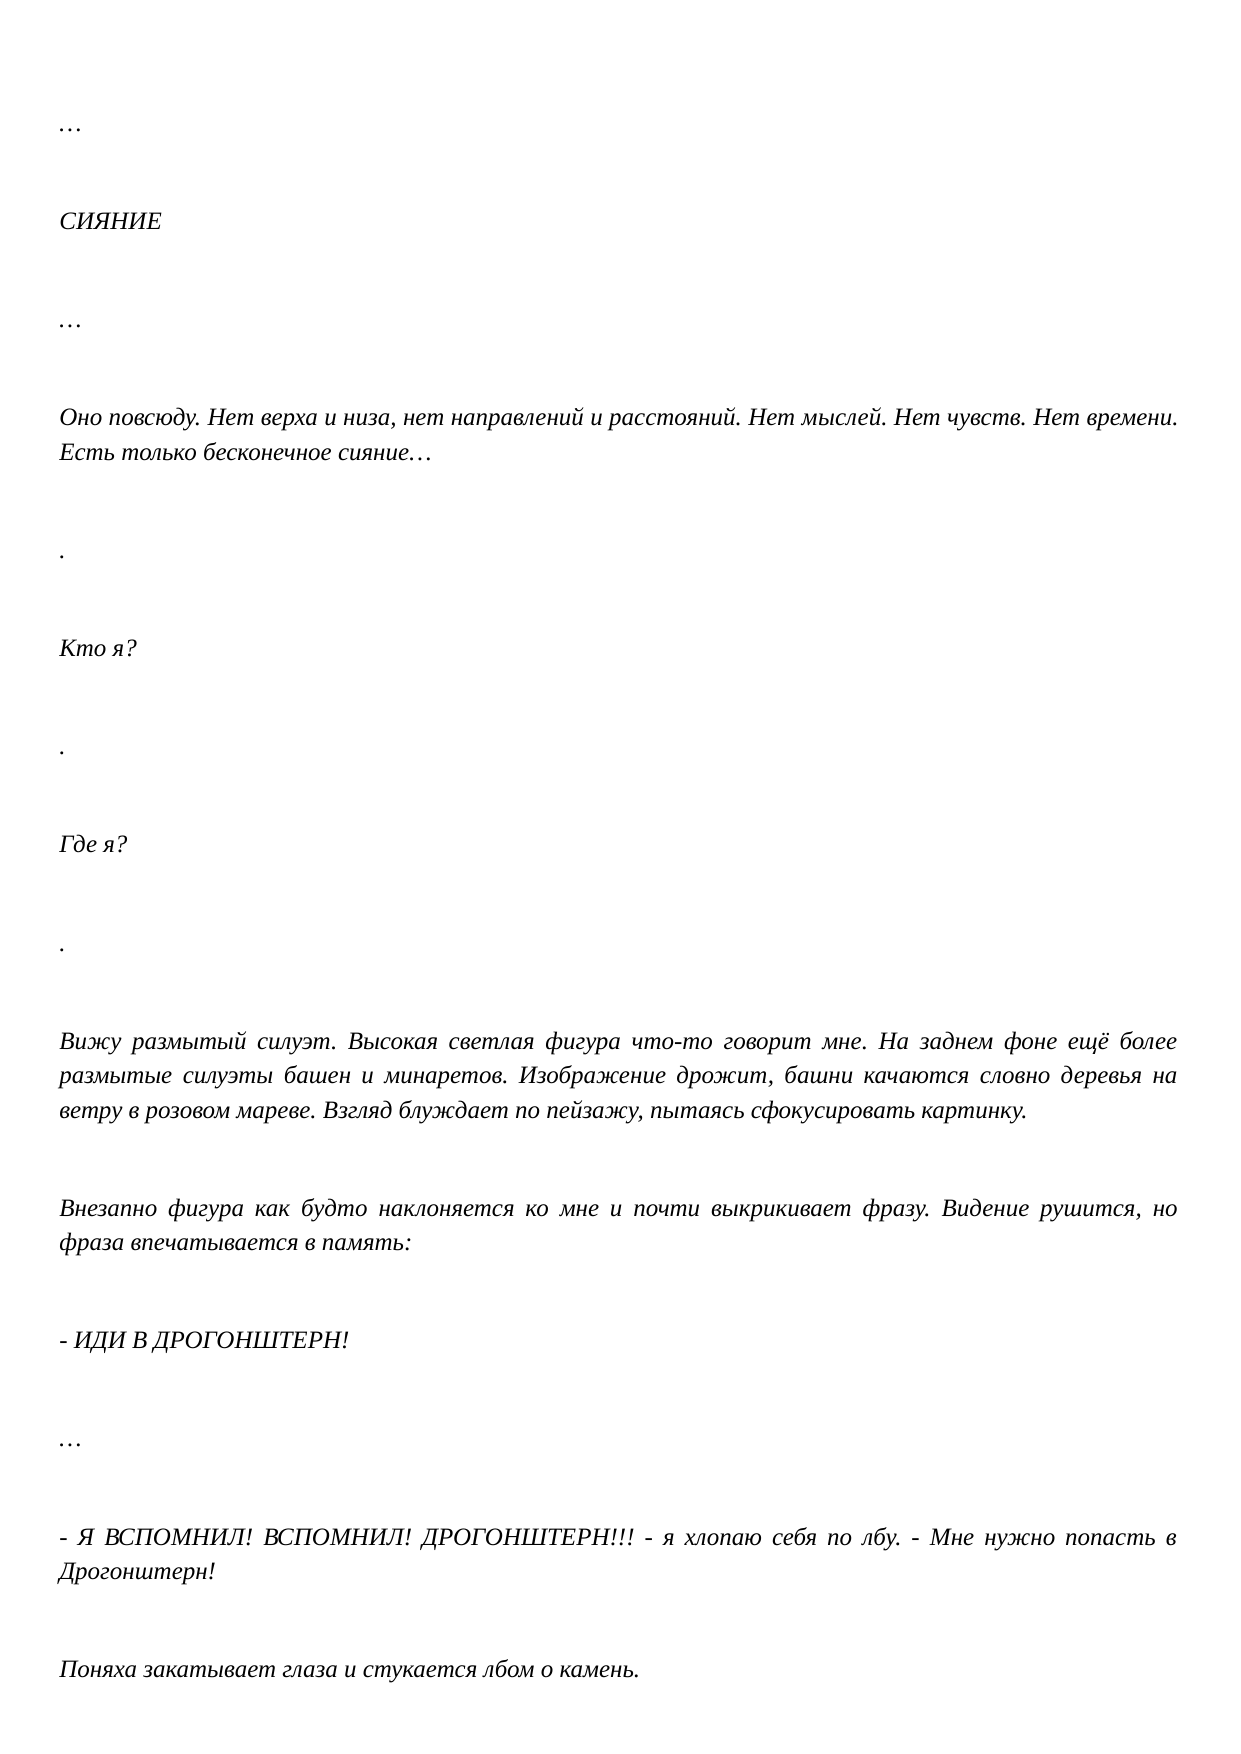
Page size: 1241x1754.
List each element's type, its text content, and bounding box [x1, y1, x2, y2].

text Вижу размытый силуэт. Высокая светлая фигура что-то говорит мне. На заднем фоне ещё более размытые силуэты башен и минаретов. Изображение дрожит, башни качаются словно деревья на ветру в розовом мареве. Взгляд блуждает по пейзажу, пытаясь сфокусировать картинку. [59, 1026, 1181, 1123]
text Поняха закатывает глаза и стукается лбом о камень. [59, 1654, 1181, 1683]
text СИЯНИЕ [59, 206, 1181, 235]
text Кто я? [59, 633, 1181, 662]
text … [59, 108, 1181, 137]
text . [59, 731, 1181, 760]
text … [59, 304, 1181, 333]
text Оно повсюду. Нет верха и низа, нет направлений и расстояний. Нет мыслей. Нет чувств. Нет времени. Есть только бесконечное сияние… [59, 402, 1181, 466]
text Где я? [59, 829, 1181, 858]
text . [59, 928, 1181, 956]
text Внезапно фигура как будто наклоняется ко мне и почти выкрикивает фразу. Видение рушится, но фраза впечатывается в память: [59, 1193, 1181, 1256]
text … [59, 1423, 1181, 1452]
text - ИДИ В ДРОГОНШТЕРН! [59, 1325, 1181, 1354]
text . [59, 535, 1181, 564]
text - Я ВСПОМНИЛ! ВСПОМНИЛ! ДРОГОНШТЕРН!!! - я хлопаю себя по лбу. - Мне нужно попасть в Дрогонштерн! [59, 1522, 1181, 1585]
